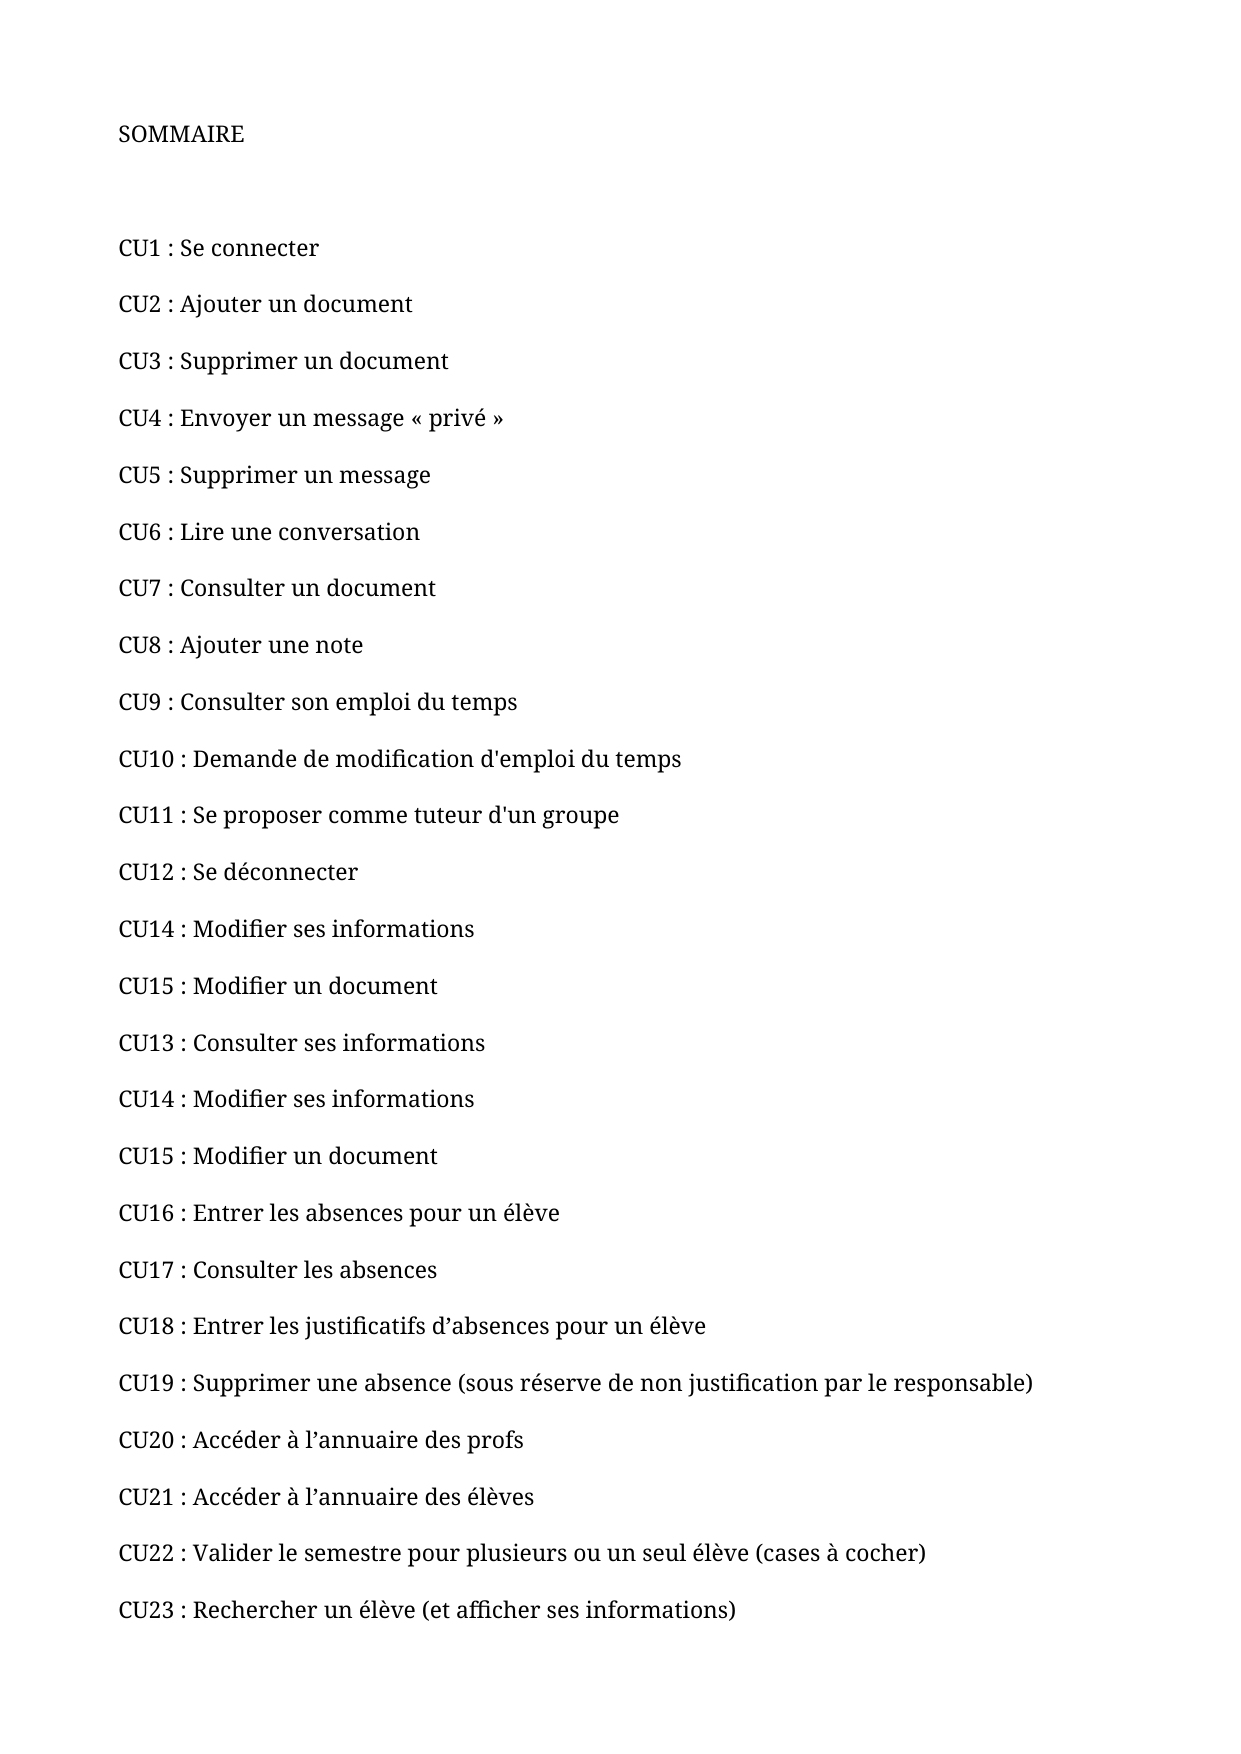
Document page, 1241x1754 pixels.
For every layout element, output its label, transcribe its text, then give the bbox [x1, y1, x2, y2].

text CU22 : Valider le semestre pour plusieurs ou un seul élève (cases à cocher) [118, 1537, 1122, 1569]
text CU8 : Ajouter une note [118, 629, 1122, 660]
text CU6 : Lire une conversation [118, 516, 1122, 547]
text CU3 : Supprimer un document [118, 345, 1122, 376]
text CU15 : Modifier un document [118, 1140, 1122, 1171]
text CU13 : Consulter ses informations [118, 1026, 1122, 1058]
text CU5 : Supprimer un message [118, 459, 1122, 490]
text CU16 : Entrer les absences pour un élève [118, 1197, 1122, 1228]
text CU20 : Accéder à l’annuaire des profs [118, 1424, 1122, 1455]
text CU15 : Modifier un document [118, 970, 1122, 1001]
text CU19 : Supprimer une absence (sous réserve de non justification par le responsable) [118, 1367, 1122, 1398]
text CU1 : Se connecter [118, 232, 1122, 263]
text CU11 : Se proposer comme tuteur d'un groupe [118, 799, 1122, 831]
text CU14 : Modifier ses informations [118, 1083, 1122, 1114]
text CU2 : Ajouter un document [118, 288, 1122, 320]
text CU10 : Demande de modification d'emploi du temps [118, 743, 1122, 774]
text SOMMAIRE [118, 118, 1122, 149]
text CU4 : Envoyer un message « privé » [118, 402, 1122, 433]
text CU12 : Se déconnecter [118, 856, 1122, 887]
text CU9 : Consulter son emploi du temps [118, 686, 1122, 717]
text CU17 : Consulter les absences [118, 1253, 1122, 1285]
text CU23 : Rechercher un élève (et afficher ses informations) [118, 1594, 1122, 1625]
text CU14 : Modifier ses informations [118, 913, 1122, 944]
text CU7 : Consulter un document [118, 572, 1122, 603]
text CU18 : Entrer les justificatifs d’absences pour un élève [118, 1310, 1122, 1342]
text CU21 : Accéder à l’annuaire des élèves [118, 1481, 1122, 1512]
